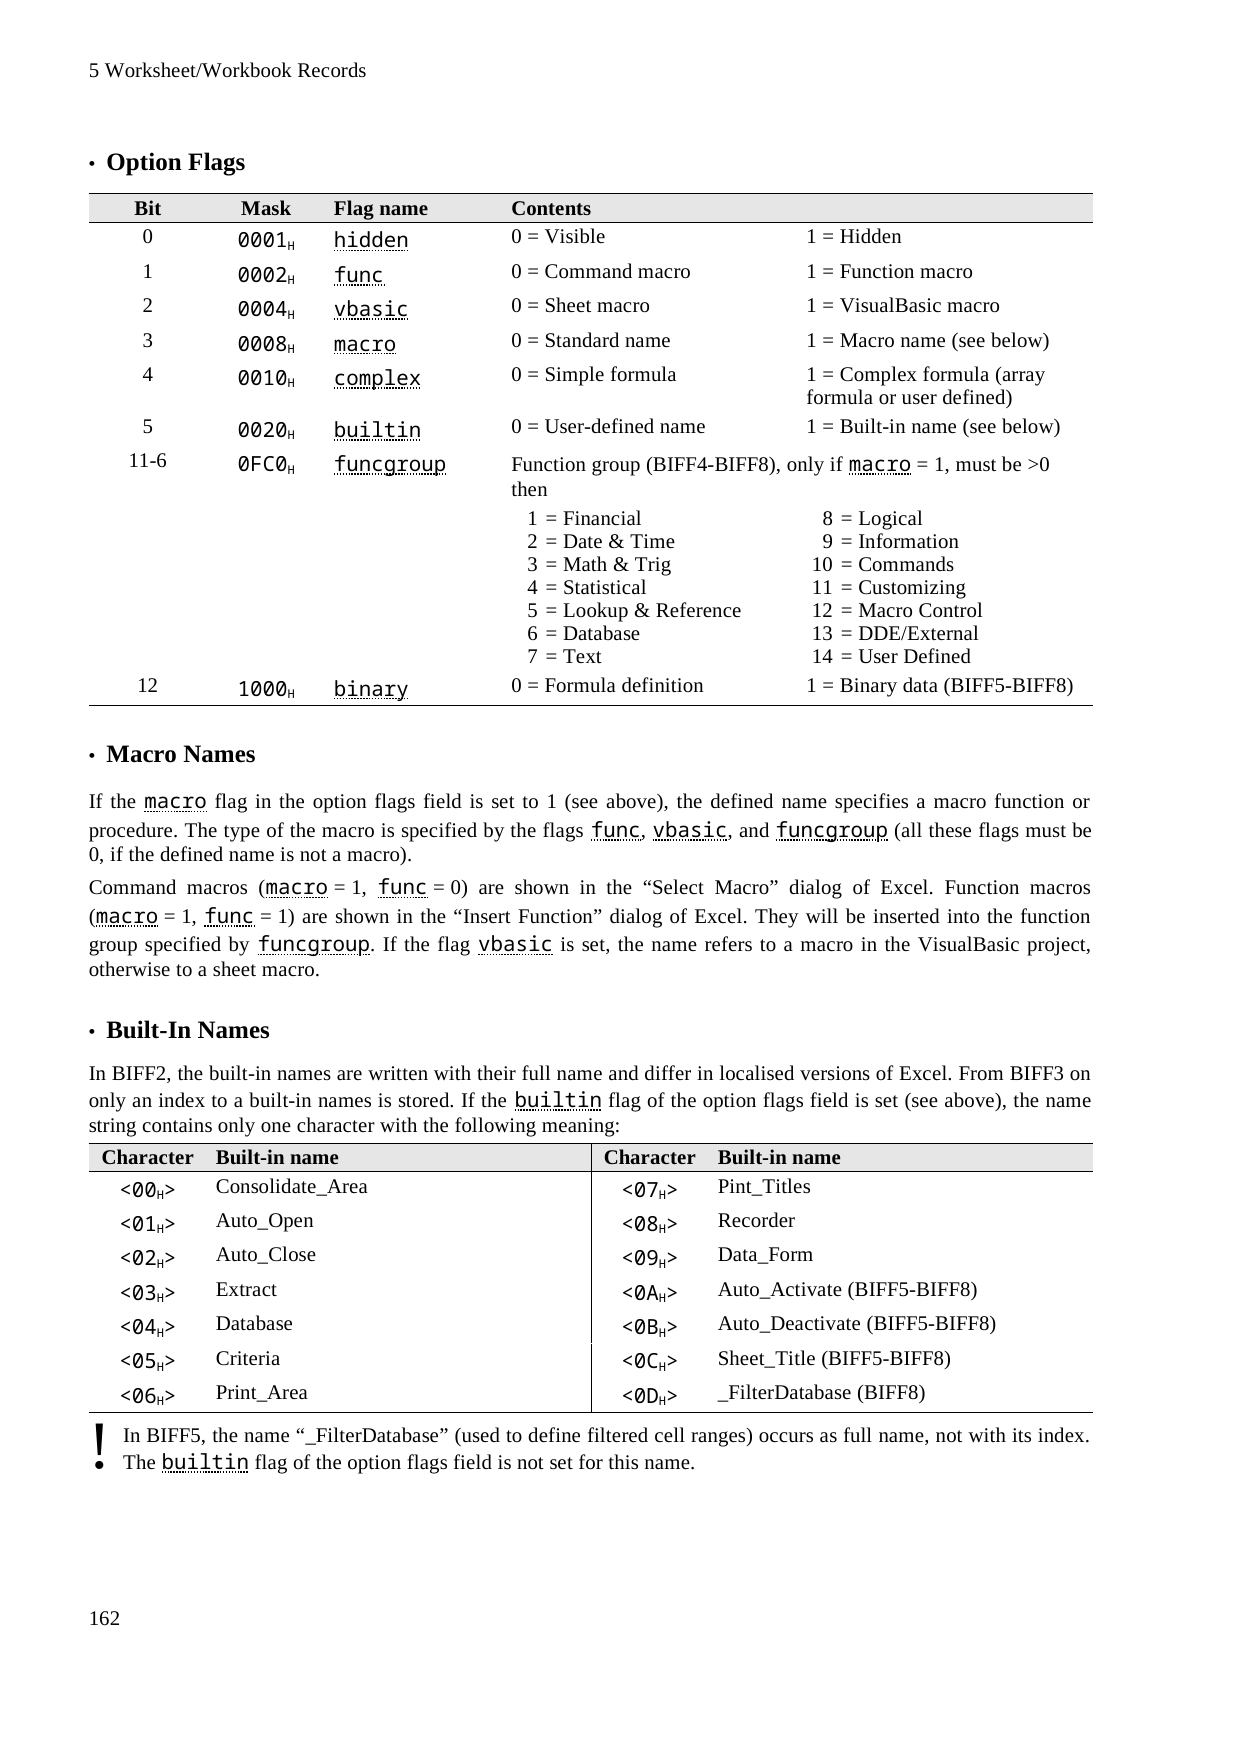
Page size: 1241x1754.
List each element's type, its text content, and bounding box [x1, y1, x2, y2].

table_cell [325, 504, 502, 671]
table_cell 8 = Logical 9 = Information 10 = Commands 11 = Customizing 12 = Macro Control 13 = DDE/External 14 = User Defined [797, 504, 1093, 671]
table_cell <0DH> [592, 1378, 709, 1412]
table_cell 0001H [207, 223, 325, 257]
table_cell <01H> [89, 1206, 207, 1240]
table_cell <02H> [89, 1240, 207, 1275]
table_cell 0 = Formula definition [502, 671, 797, 705]
table_cell <06H> [89, 1378, 207, 1412]
table_cell Pint_Titles [709, 1172, 1093, 1206]
list Option Flags [88, 148, 1093, 176]
table_cell 0FC0H [207, 446, 325, 503]
table_cell Database [207, 1309, 591, 1343]
table_cell Consolidate_Area [207, 1172, 591, 1206]
table_header Built-in name [207, 1144, 591, 1171]
table_cell <08H> [592, 1206, 709, 1240]
table_cell Auto_Activate (BIFF5-BIFF8) [709, 1275, 1093, 1309]
table_cell 1 = Built-in name (see below) [797, 412, 1093, 446]
table_cell <03H> [89, 1275, 207, 1309]
table_cell <0BH> [592, 1309, 709, 1343]
table_cell <07H> [592, 1172, 709, 1206]
table_cell 12 [89, 671, 207, 705]
table_cell 0 [89, 223, 207, 257]
table_header Character [89, 1144, 207, 1171]
list Macro Names [88, 740, 1093, 768]
table_cell <04H> [89, 1309, 207, 1343]
table_header [797, 194, 1093, 222]
table_cell 3 [89, 326, 207, 360]
table_cell [89, 504, 207, 671]
table_cell <09H> [592, 1240, 709, 1275]
table_cell [207, 504, 325, 671]
table_cell 1 = Financial 2 = Date & Time 3 = Math & Trig 4 = Statistical 5 = Lookup & Reference 6 = Database 7 = Text [502, 504, 797, 671]
table_header Character [592, 1144, 709, 1171]
table_cell funcgroup [325, 446, 502, 503]
table_cell 2 [89, 291, 207, 326]
table_cell <0CH> [592, 1344, 709, 1378]
table_cell Auto_Close [207, 1240, 591, 1275]
table_cell Auto_Deactivate (BIFF5-BIFF8) [709, 1309, 1093, 1343]
table_cell Data_Form [709, 1240, 1093, 1275]
table_cell Sheet_Title (BIFF5-BIFF8) [709, 1344, 1093, 1378]
table_cell 1 = VisualBasic macro [797, 291, 1093, 326]
text Command macros (macro = 1, func = 0) are shown in the “Select Macro” dialog of Excel. Function macros (macro = 1, func = 1) are shown in the “Insert Function” dialog of Excel. They will be inserted into the function group specified by funcgroup. If the flag vbasic is set, the name refers to a macro in the VisualBasic project, otherwise to a sheet macro. [88, 872, 1093, 981]
table_cell 0 = Visible [502, 223, 797, 257]
table_header Built-in name [709, 1144, 1093, 1171]
table_cell 1 = Macro name (see below) [797, 326, 1093, 360]
table_cell <0AH> [592, 1275, 709, 1309]
table_cell 4 [89, 360, 207, 412]
table_header Bit [89, 194, 207, 222]
table_cell <00H> [89, 1172, 207, 1206]
table_cell 0002H [207, 257, 325, 291]
table_cell 0 = Sheet macro [502, 291, 797, 326]
table_cell Function group (BIFF4-BIFF8), only if macro = 1, must be >0 then [502, 446, 1093, 503]
table_cell 0 = Command macro [502, 257, 797, 291]
table_cell Recorder [709, 1206, 1093, 1240]
list Built-In Names [88, 1016, 1093, 1044]
table_cell 1 = Hidden [797, 223, 1093, 257]
table_cell builtin [325, 412, 502, 446]
table_header Contents [502, 194, 797, 222]
table_cell 1 = Complex formula (array formula or user defined) [797, 360, 1093, 412]
table_cell 0 = Simple formula [502, 360, 797, 412]
table_cell vbasic [325, 291, 502, 326]
text If the macro flag in the option flags field is set to 1 (see above), the defined name specifies a macro function or procedure. The type of the macro is specified by the flags func, vbasic, and funcgroup (all these flags must be 0, if the defined name is not a macro). [88, 786, 1093, 866]
table_cell 0020H [207, 412, 325, 446]
table_cell complex [325, 360, 502, 412]
table_cell 0 = User-defined name [502, 412, 797, 446]
table_cell binary [325, 671, 502, 705]
table_cell 1000H [207, 671, 325, 705]
table_cell 0004H [207, 291, 325, 326]
table_cell 11-6 [89, 446, 207, 503]
table_cell 0008H [207, 326, 325, 360]
table_header Mask [207, 194, 325, 222]
table_cell 0 = Standard name [502, 326, 797, 360]
table_cell macro [325, 326, 502, 360]
table_cell 5 [89, 412, 207, 446]
text In BIFF2, the built-in names are written with their full name and differ in localised versions of Excel. From BIFF3 on only an index to a built-in names is stored. If the builtin flag of the option flags field is set (see above), the name string contains only one character with the following meaning: [88, 1062, 1093, 1137]
table_cell func [325, 257, 502, 291]
table_cell _FilterDatabase (BIFF8) [709, 1378, 1093, 1412]
table_cell 1 [89, 257, 207, 291]
table_cell Extract [207, 1275, 591, 1309]
table_header Flag name [325, 194, 502, 222]
table_cell <05H> [89, 1344, 207, 1378]
table_cell 0010H [207, 360, 325, 412]
table_cell 1 = Function macro [797, 257, 1093, 291]
text !In BIFF5, the name “_FilterDatabase” (used to define filtered cell ranges) occurs as full name, not with its index. The builtin flag of the option flags field is not set for this name. [88, 1424, 1093, 1476]
table_cell 1 = Binary data (BIFF5-BIFF8) [797, 671, 1093, 705]
table_cell Print_Area [207, 1378, 591, 1412]
table_cell Auto_Open [207, 1206, 591, 1240]
table_cell Criteria [207, 1344, 591, 1378]
table_cell hidden [325, 223, 502, 257]
